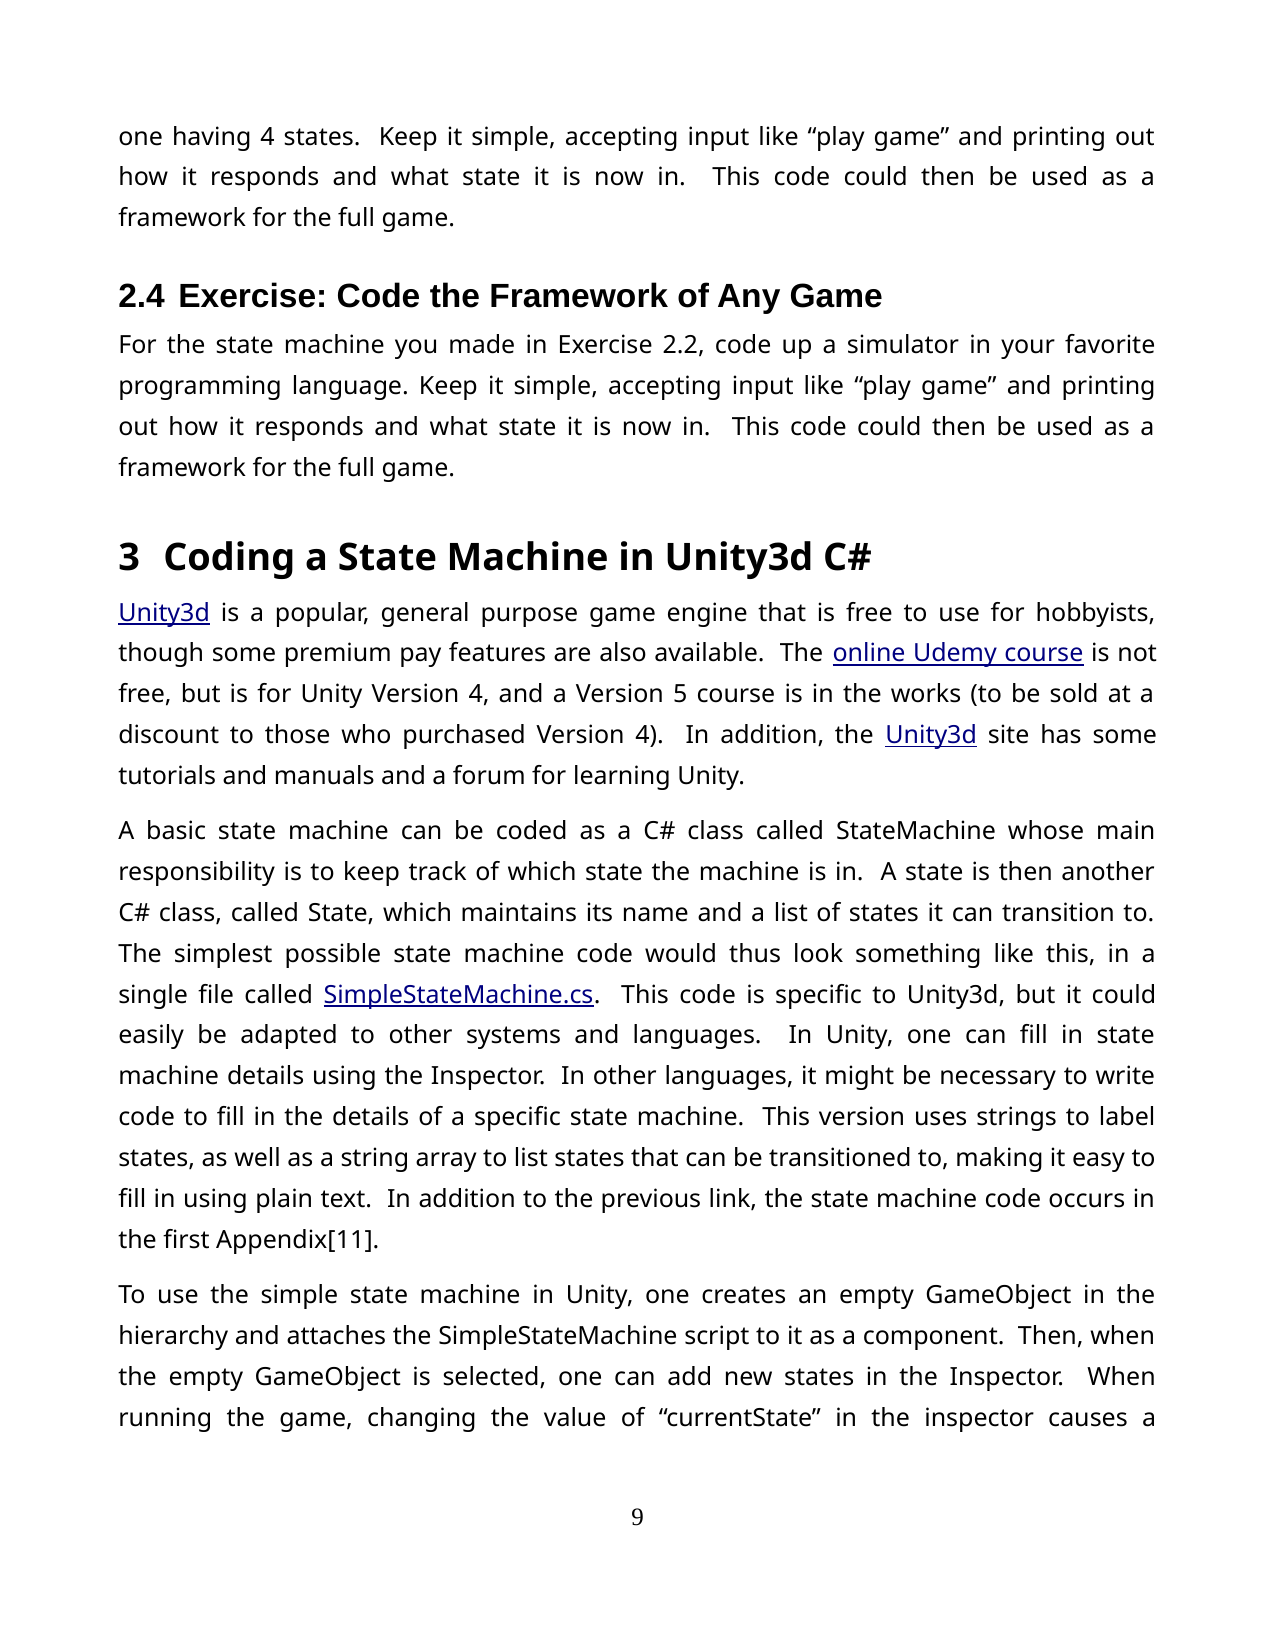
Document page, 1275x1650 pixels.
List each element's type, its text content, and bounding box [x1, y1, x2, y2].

text A basic state machine can be coded as a C# class called StateMachine whose main responsibility is to keep track of which state the machine is in. A state is then another C# class, called State, which maintains its name and a list of states it can transition to. The simplest possible state machine code would thus look something like this, in a single file called SimpleStateMachine.cs. This code is specific to Unity3d, but it could easily be adapted to other systems and languages. In Unity, one can fill in state machine details using the Inspector. In other languages, it might be necessary to write code to fill in the details of a specific state machine. This version uses strings to label states, as well as a string array to list states that can be transitioned to, making it easy to fill in using plain text. In addition to the previous link, the state machine code occurs in the first Appendix[11]. [118, 813, 1157, 1255]
text Unity3d is a popular, general purpose game engine that is free to use for hobbyists, though some premium pay features are also available. The online Udemy course is not free, but is for Unity Version 4, and a Version 5 course is in the works (to be sold at a discount to those who purchased Version 4). In addition, the Unity3d site has some tutorials and manuals and a forum for learning Unity. [118, 594, 1157, 792]
subtitle Coding a State Machine in Unity3d C# [118, 530, 1157, 582]
text To use the simple state machine in Unity, one creates an empty GameObject in the hierarchy and attaches the SimpleStateMachine script to it as a component. Then, when the empty GameObject is selected, one can add new states in the Inspector. When running the game, changing the value of “currentState” in the inspector causes a [118, 1277, 1157, 1433]
text For the state machine you made in Exercise 2.2, code up a simulator in your favorite programming language. Keep it simple, accepting input like “play game” and printing out how it responds and what state it is now in. This code could then be used as a framework for the full game. [118, 327, 1157, 484]
text one having 4 states. Keep it simple, accepting input like “play game” and printing out how it responds and what state it is now in. This code could then be used as a framework for the full game. [118, 118, 1157, 234]
subtitle Exercise: Code the Framework of Any Game [118, 276, 1157, 315]
